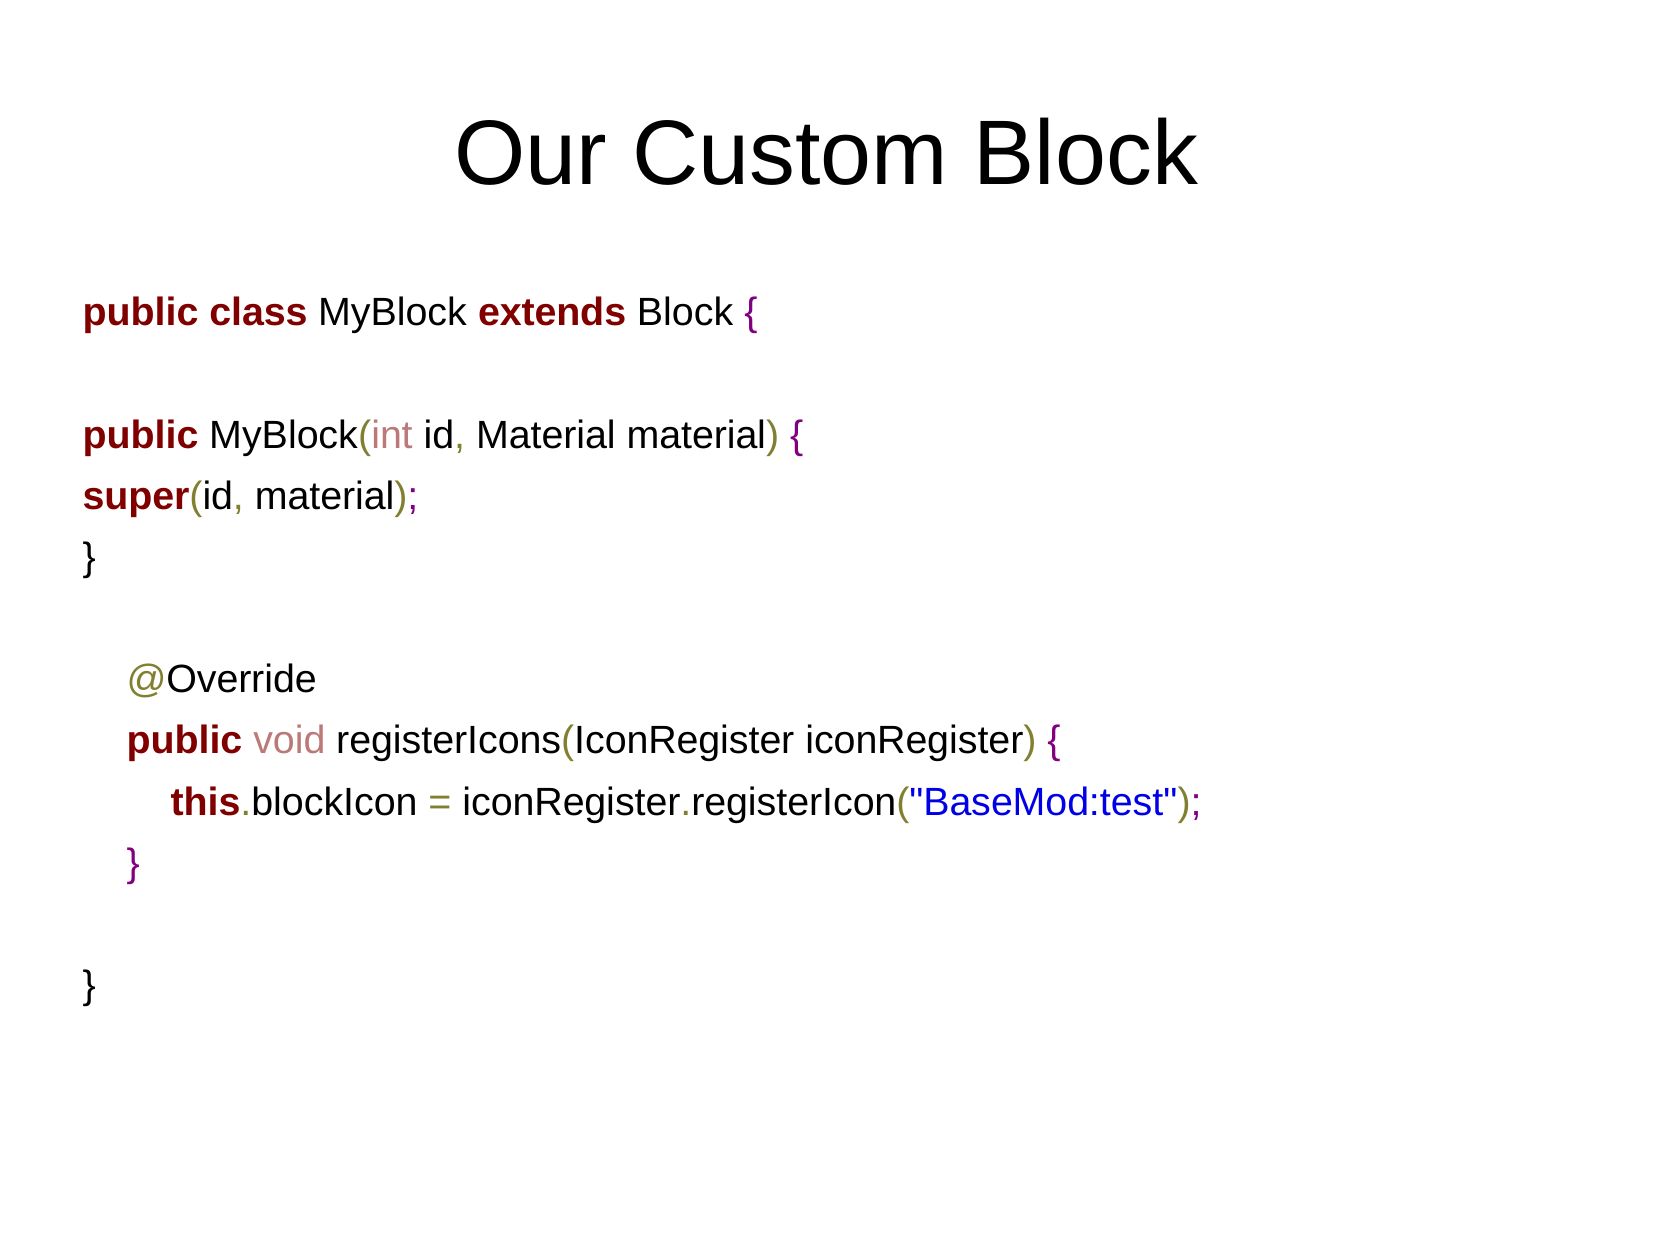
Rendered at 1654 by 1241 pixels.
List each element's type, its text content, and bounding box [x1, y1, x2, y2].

list public class MyBlock extends Block { public MyBlock(int id, Material material) { super(id, material); } @Override public void registerIcons(IconRegister iconRegister) { this.blockIcon = iconRegister.registerIcon("BaseMod:test"); } } [82, 290, 1538, 1010]
title Our Custom Block [82, 49, 1571, 257]
